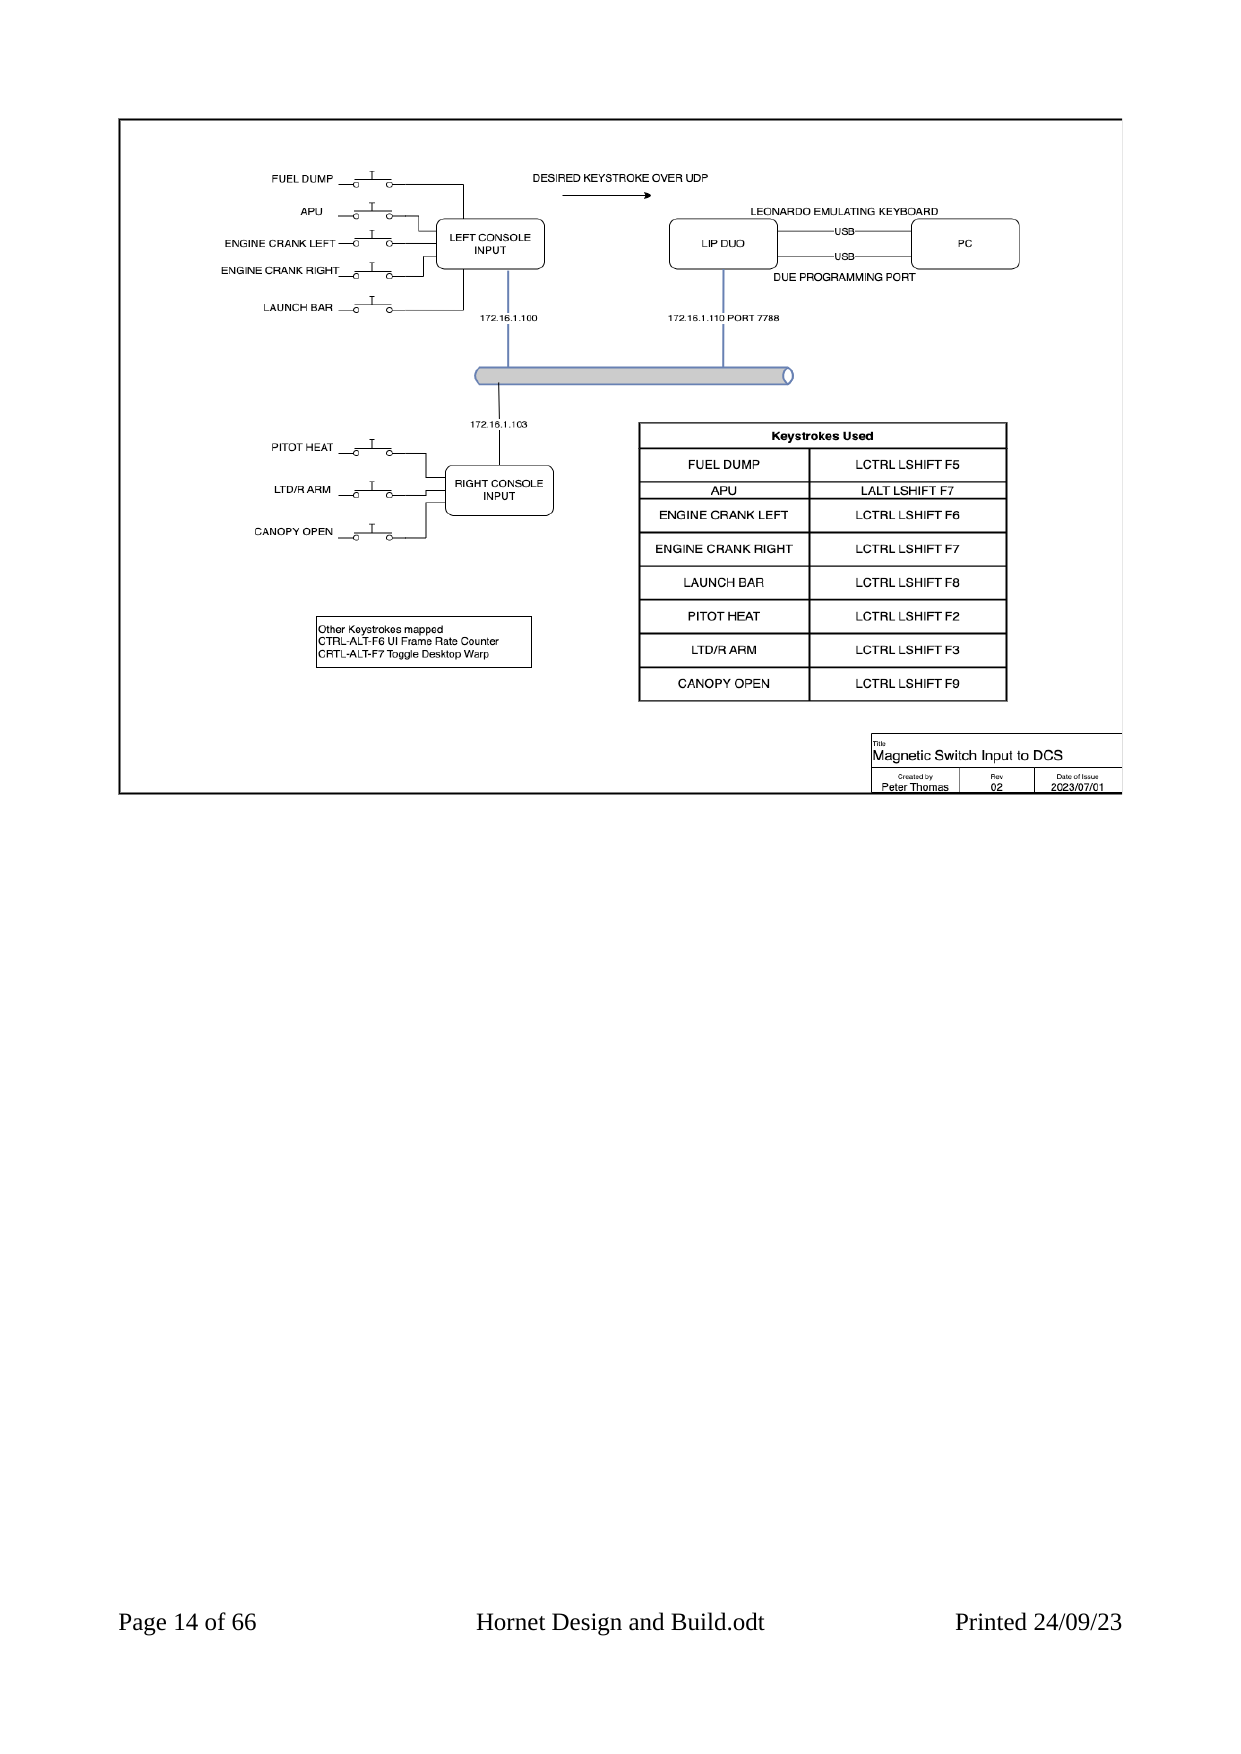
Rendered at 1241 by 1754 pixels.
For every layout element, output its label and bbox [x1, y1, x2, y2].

picture [118, 118, 1123, 847]
